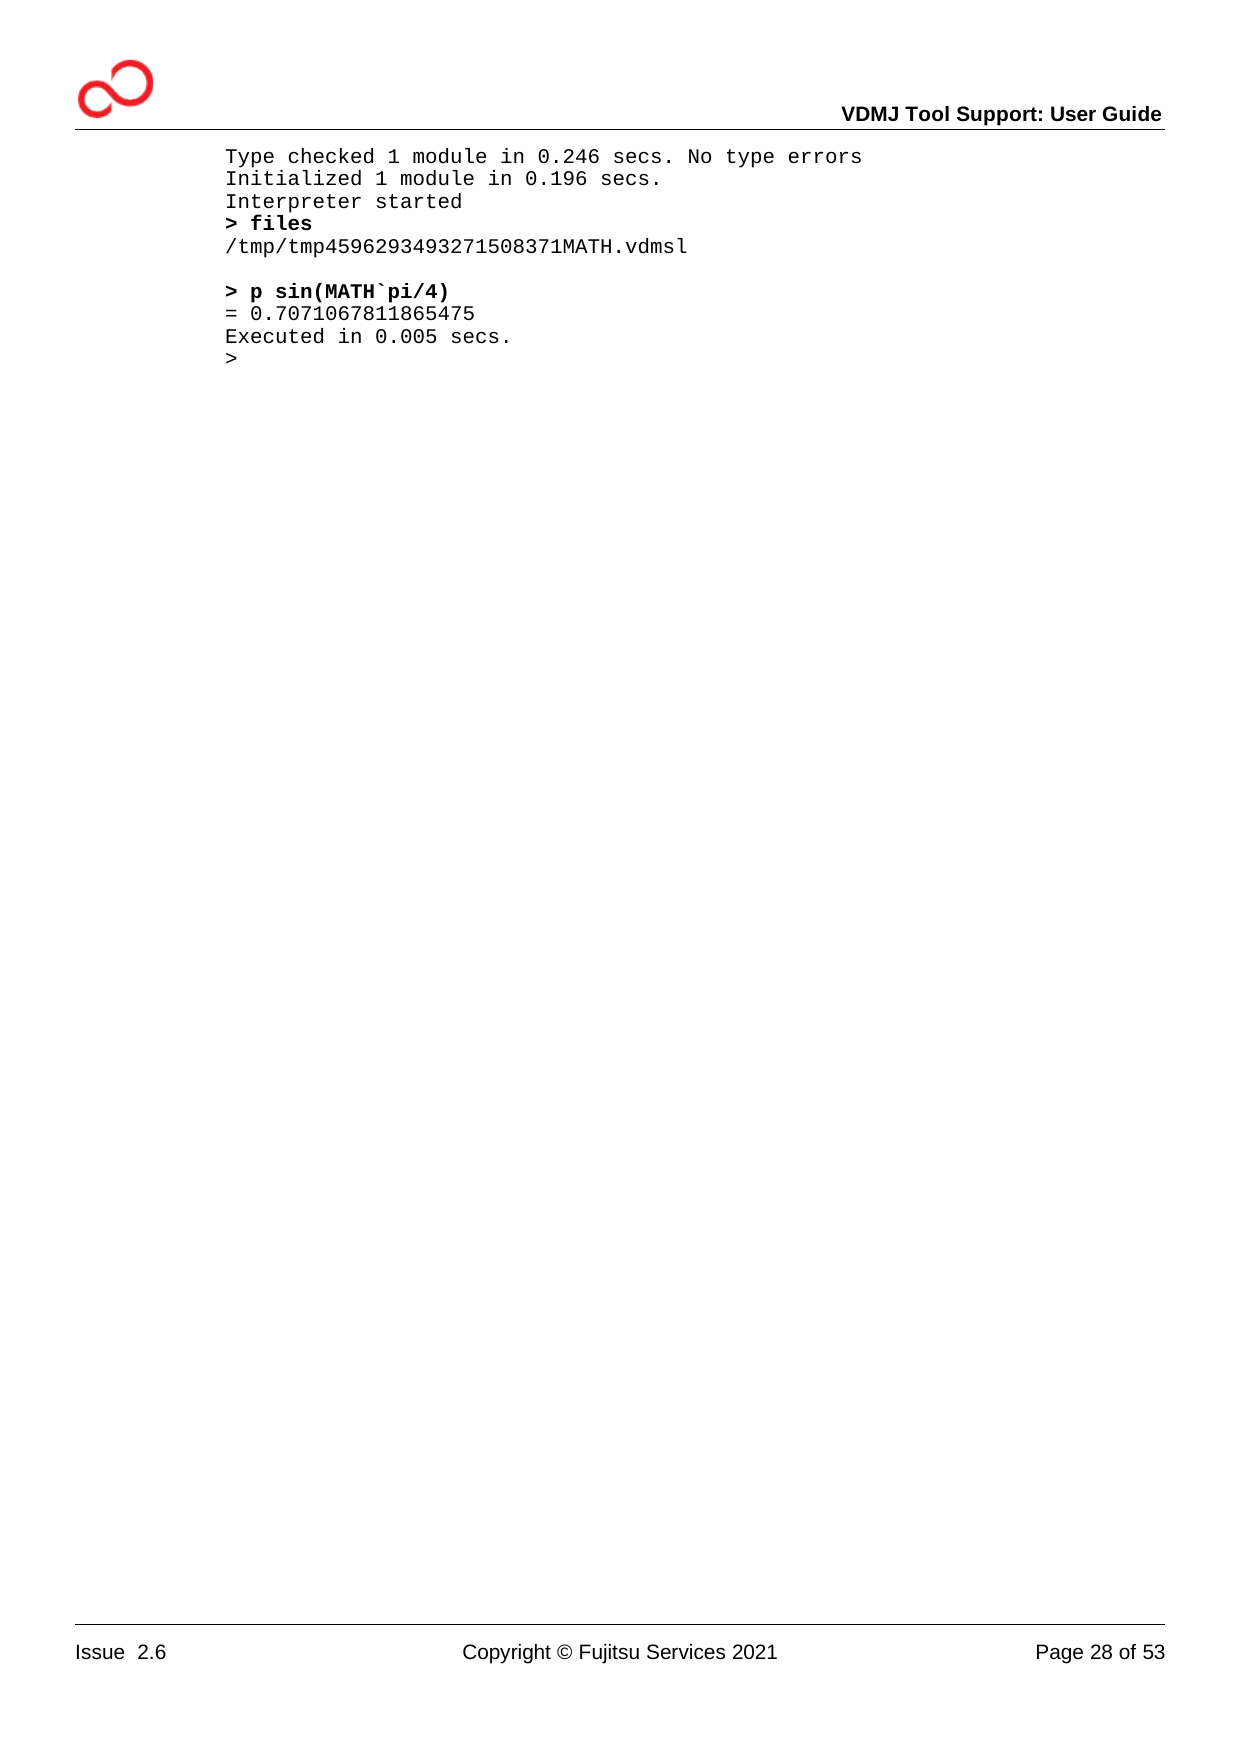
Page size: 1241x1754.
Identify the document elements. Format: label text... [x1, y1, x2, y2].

picture [78, 52, 153, 128]
text Interpreter started [225, 190, 1165, 213]
text > [225, 348, 1165, 370]
text > p sin(MATH`pi/4) [225, 280, 1165, 303]
text Type checked 1 module in 0.246 secs. No type errors [225, 145, 1165, 168]
text > files [225, 213, 1165, 235]
text = 0.7071067811865475 [225, 303, 1165, 325]
text /tmp/tmp4596293493271508371MATH.vdmsl [225, 235, 1165, 258]
text Executed in 0.005 secs. [225, 325, 1165, 348]
text Initialized 1 module in 0.196 secs. [225, 168, 1165, 190]
